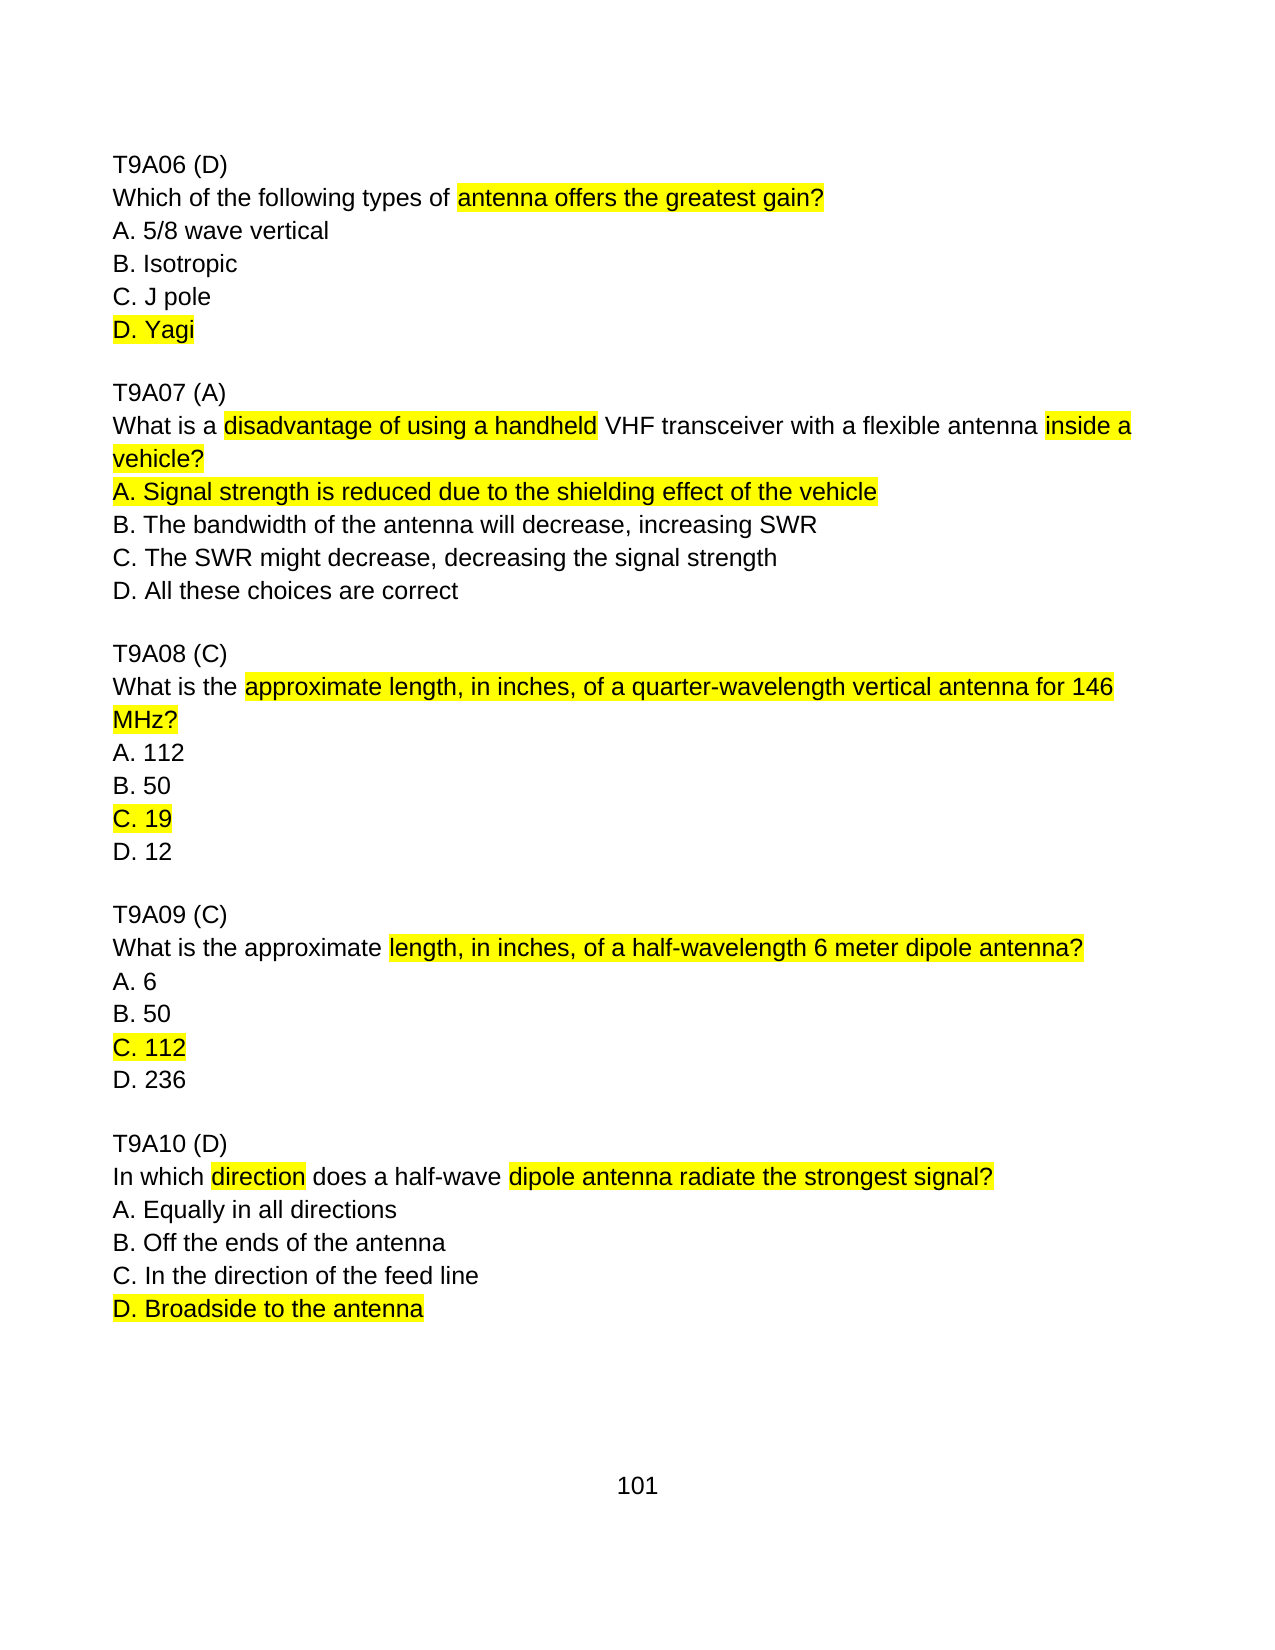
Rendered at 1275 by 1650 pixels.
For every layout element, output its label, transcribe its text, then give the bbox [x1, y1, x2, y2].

text T9A07 (A) What is a disadvantage of using a handheld VHF transceiver with a flexible antenna inside a vehicle? A. Signal strength is reduced due to the shielding effect of the vehicle B. The bandwidth of the antenna will decrease, increasing SWR C. The SWR might decrease, decreasing the signal strength D. All these choices are correct [112, 378, 1162, 605]
text T9A08 (C) What is the approximate length, in inches, of a quarter-wavelength vertical antenna for 146 MHz? A. 112 B. 50 C. 19 D. 12 [112, 639, 1162, 866]
text T9A09 (C) What is the approximate length, in inches, of a half-wavelength 6 meter dipole antenna? A. 6 B. 50 C. 112 D. 236 [112, 900, 1162, 1094]
text T9A06 (D) Which of the following types of antenna offers the greatest gain? A. 5/8 wave vertical B. Isotropic C. J pole D. Yagi [112, 150, 1162, 344]
text T9A10 (D) In which direction does a half-wave dipole antenna radiate the strongest signal? A. Equally in all directions B. Off the ends of the antenna C. In the direction of the feed line D. Broadside to the antenna [112, 1128, 1162, 1322]
